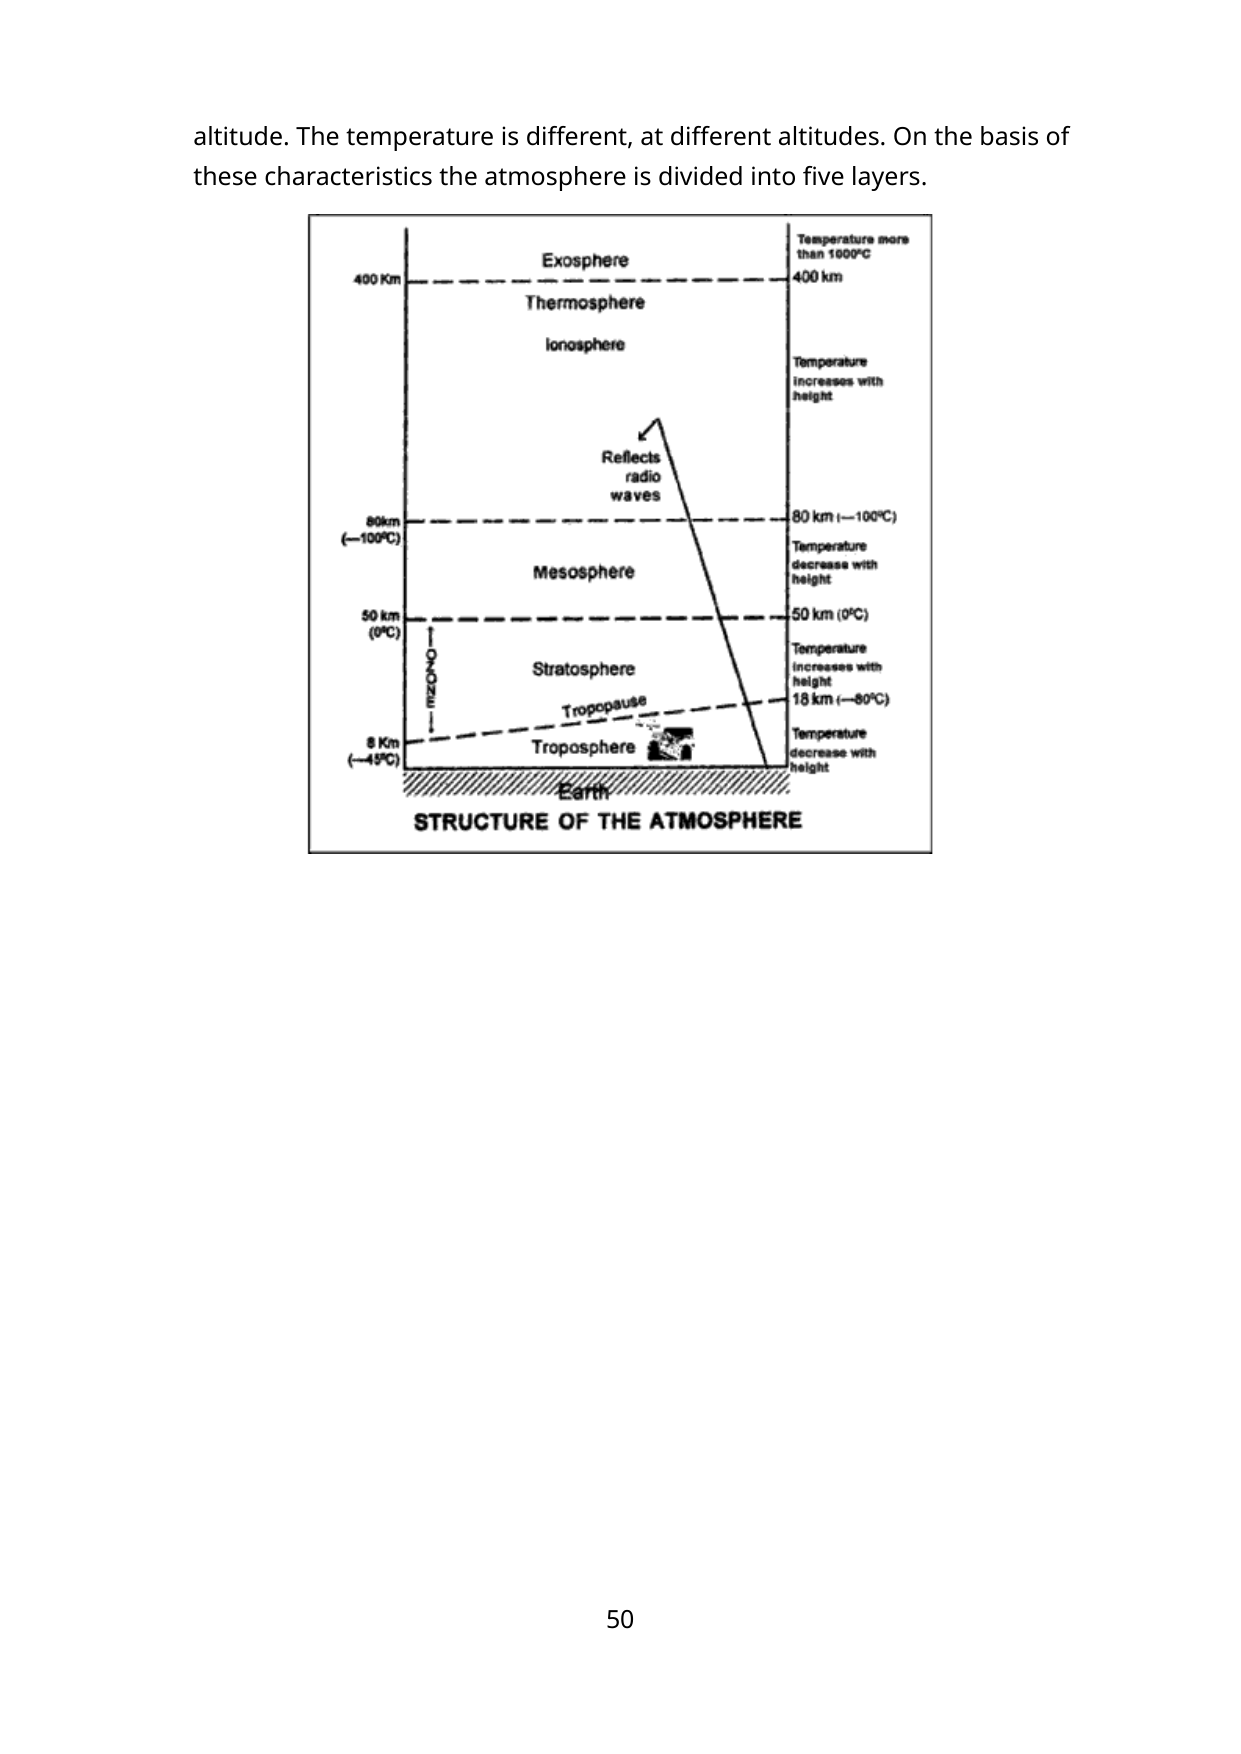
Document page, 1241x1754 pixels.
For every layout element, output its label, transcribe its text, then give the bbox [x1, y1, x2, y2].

picture [307, 214, 933, 854]
list altitude. The temperature is different, at different altitudes. On the basis of these characteristics the atmosphere is divided into five layers. [156, 118, 1122, 193]
